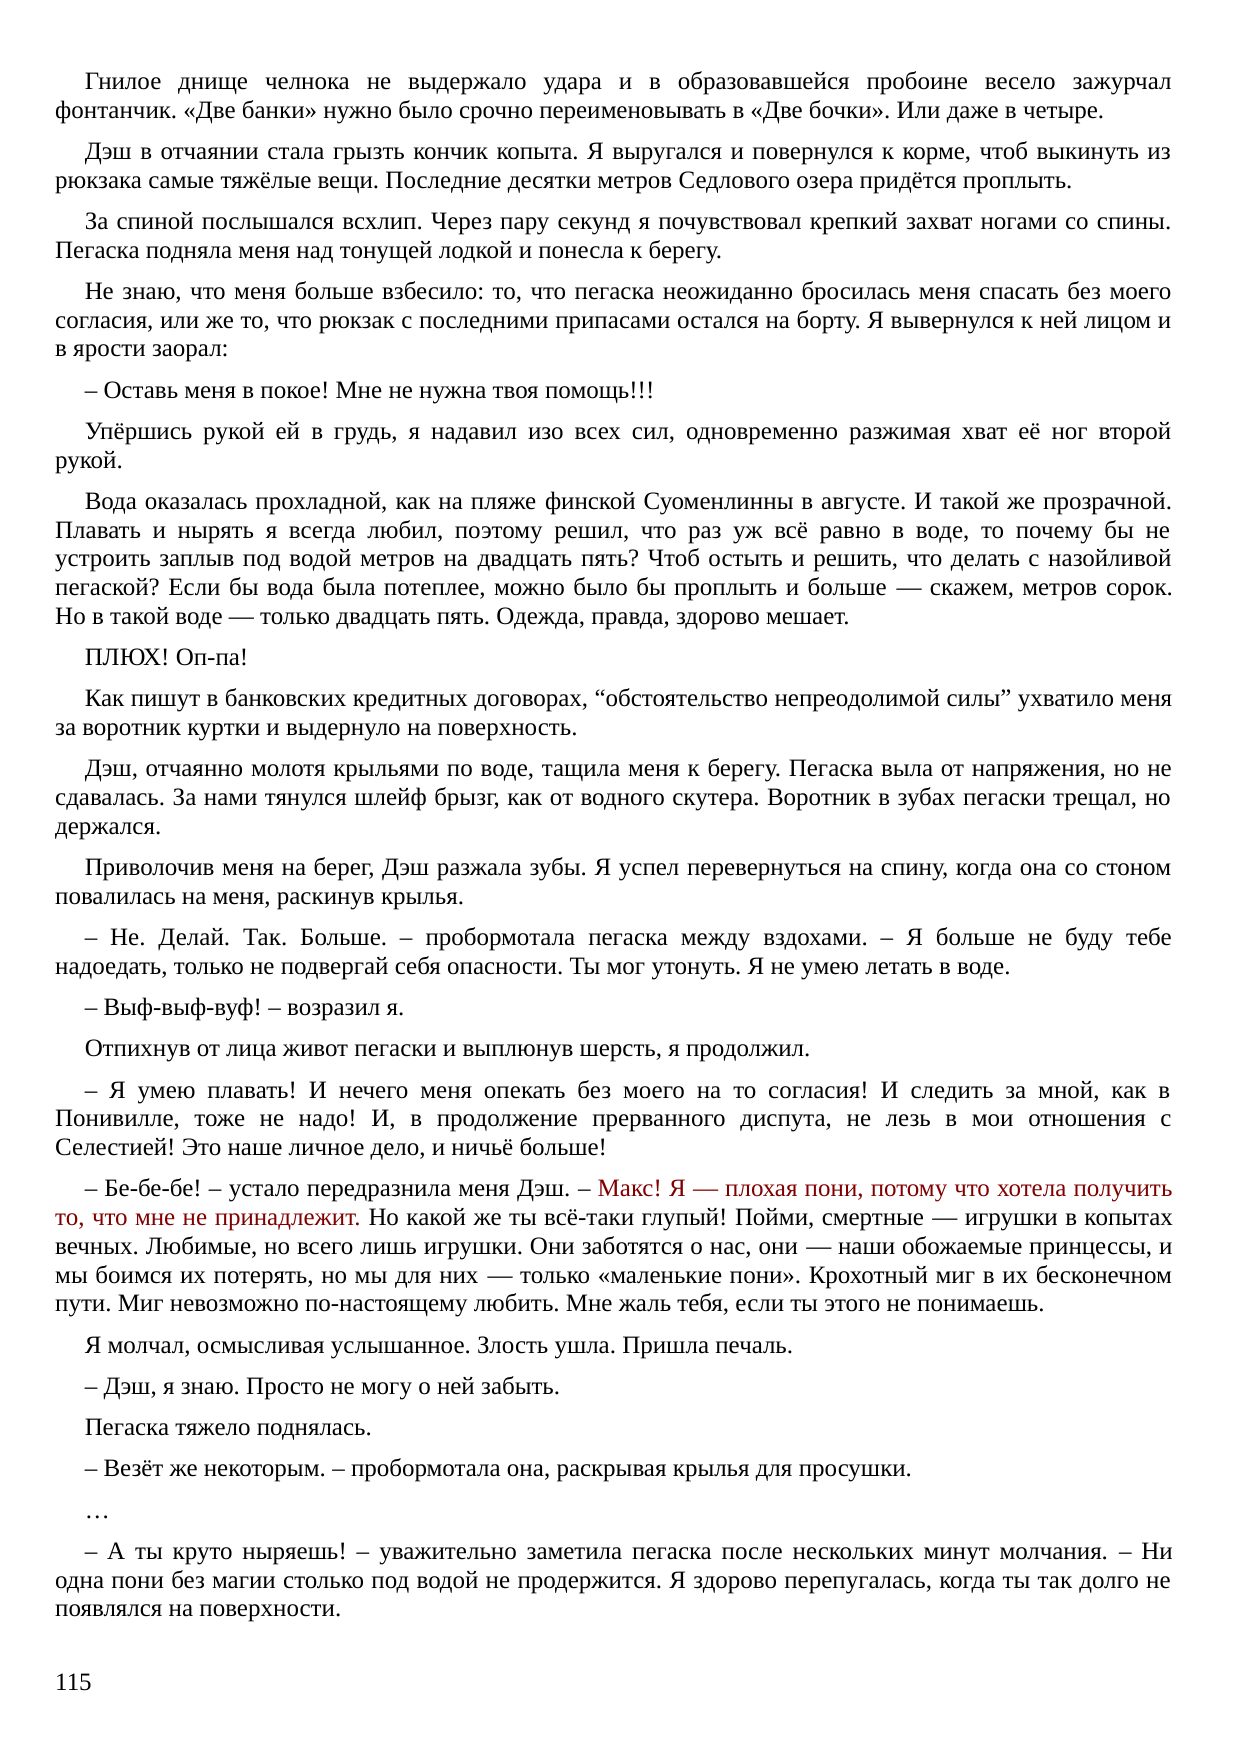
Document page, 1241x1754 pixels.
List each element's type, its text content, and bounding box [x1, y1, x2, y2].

text Упёршись рукой ей в грудь, я надавил изо всех сил, одновременно разжимая хват её ног второй рукой. [55, 416, 1173, 473]
text – Везёт же некоторым. – пробормотала она, раскрывая крылья для просушки. [55, 1453, 1173, 1482]
text – Не. Делай. Так. Больше. – пробормотала пегаска между вздохами. – Я больше не буду тебе надоедать, только не подвергай себя опасности. Ты мог утонуть. Я не умею летать в воде. [55, 922, 1173, 980]
text Отпихнув от лица живот пегаски и выплюнув шерсть, я продолжил. [55, 1033, 1173, 1062]
text – А ты круто ныряешь! – уважительно заметила пегаска после нескольких минут молчания. – Ни одна пони без магии столько под водой не продержится. Я здорово перепугалась, когда ты так долго не появлялся на поверхности. [55, 1536, 1173, 1622]
text Как пишут в банковских кредитных договорах, “обстоятельство непреодолимой силы” ухватило меня за воротник куртки и выдернуло на поверхность. [55, 683, 1173, 741]
text Не знаю, что меня больше взбесило: то, что пегаска неожиданно бросилась меня спасать без моего согласия, или же то, что рюкзак с последними припасами остался на борту. Я вывернулся к ней лицом и в ярости заорал: [55, 276, 1173, 362]
text – Бе-бе-бе! – устало передразнила меня Дэш. – Макс! Я — плохая пони, потому что хотела получить то, что мне не принадлежит. Но какой же ты всё-таки глупый! Пойми, смертные — игрушки в копытах вечных. Любимые, но всего лишь игрушки. Они заботятся о нас, они — наши обожаемые принцессы, и мы боимся их потерять, но мы для них — только «маленькие пони». Крохотный миг в их бесконечном пути. Миг невозможно по-настоящему любить. Мне жаль тебя, если ты этого не понимаешь. [55, 1173, 1173, 1317]
text За спиной послышался всхлип. Через пару секунд я почувствовал крепкий захват ногами со спины. Пегаска подняла меня над тонущей лодкой и понесла к берегу. [55, 206, 1173, 263]
text Дэш в отчаянии стала грызть кончик копыта. Я выругался и повернулся к корме, чтоб выкинуть из рюкзака самые тяжёлые вещи. Последние десятки метров Седлового озера придётся проплыть. [55, 136, 1173, 193]
text ПЛЮХ! Оп-па! [55, 642, 1173, 671]
text Я молчал, осмысливая услышанное. Злость ушла. Пришла печаль. [55, 1330, 1173, 1358]
text Пегаска тяжело поднялась. [55, 1412, 1173, 1441]
text – Я умею плавать! И нечего меня опекать без моего на то согласия! И следить за мной, как в Понивилле, тоже не надо! И, в продолжение прерванного диспута, не лезь в мои отношения с Селестией! Это наше личное дело, и ничьё больше! [55, 1075, 1173, 1161]
text Дэш, отчаянно молотя крыльями по воде, тащила меня к берегу. Пегаска выла от напряжения, но не сдавалась. За нами тянулся шлейф брызг, как от водного скутера. Воротник в зубах пегаски трещал, но держался. [55, 753, 1173, 840]
text Гнилое днище челнока не выдержало удара и в образовавшейся пробоине весело зажурчал фонтанчик. «Две банки» нужно было срочно переименовывать в «Две бочки». Или даже в четыре. [55, 66, 1173, 123]
text – Выф-выф-вуф! – возразил я. [55, 992, 1173, 1021]
text Приволочив меня на берег, Дэш разжала зубы. Я успел перевернуться на спину, когда она со стоном повалилась на меня, раскинув крылья. [55, 852, 1173, 910]
text … [55, 1495, 1173, 1523]
text Вода оказалась прохладной, как на пляже финской Суоменлинны в августе. И такой же прозрачной. Плавать и нырять я всегда любил, поэтому решил, что раз уж всё равно в воде, то почему бы не устроить заплыв под водой метров на двадцать пять? Чтоб остыть и решить, что делать с назойливой пегаской? Если бы вода была потеплее, можно было бы проплыть и больше — скажем, метров сорок. Но в такой воде — только двадцать пять. Одежда, правда, здорово мешает. [55, 486, 1173, 630]
text – Дэш, я знаю. Просто не могу о ней забыть. [55, 1371, 1173, 1400]
text – Оставь меня в покое! Мне не нужна твоя помощь!!! [55, 375, 1173, 403]
